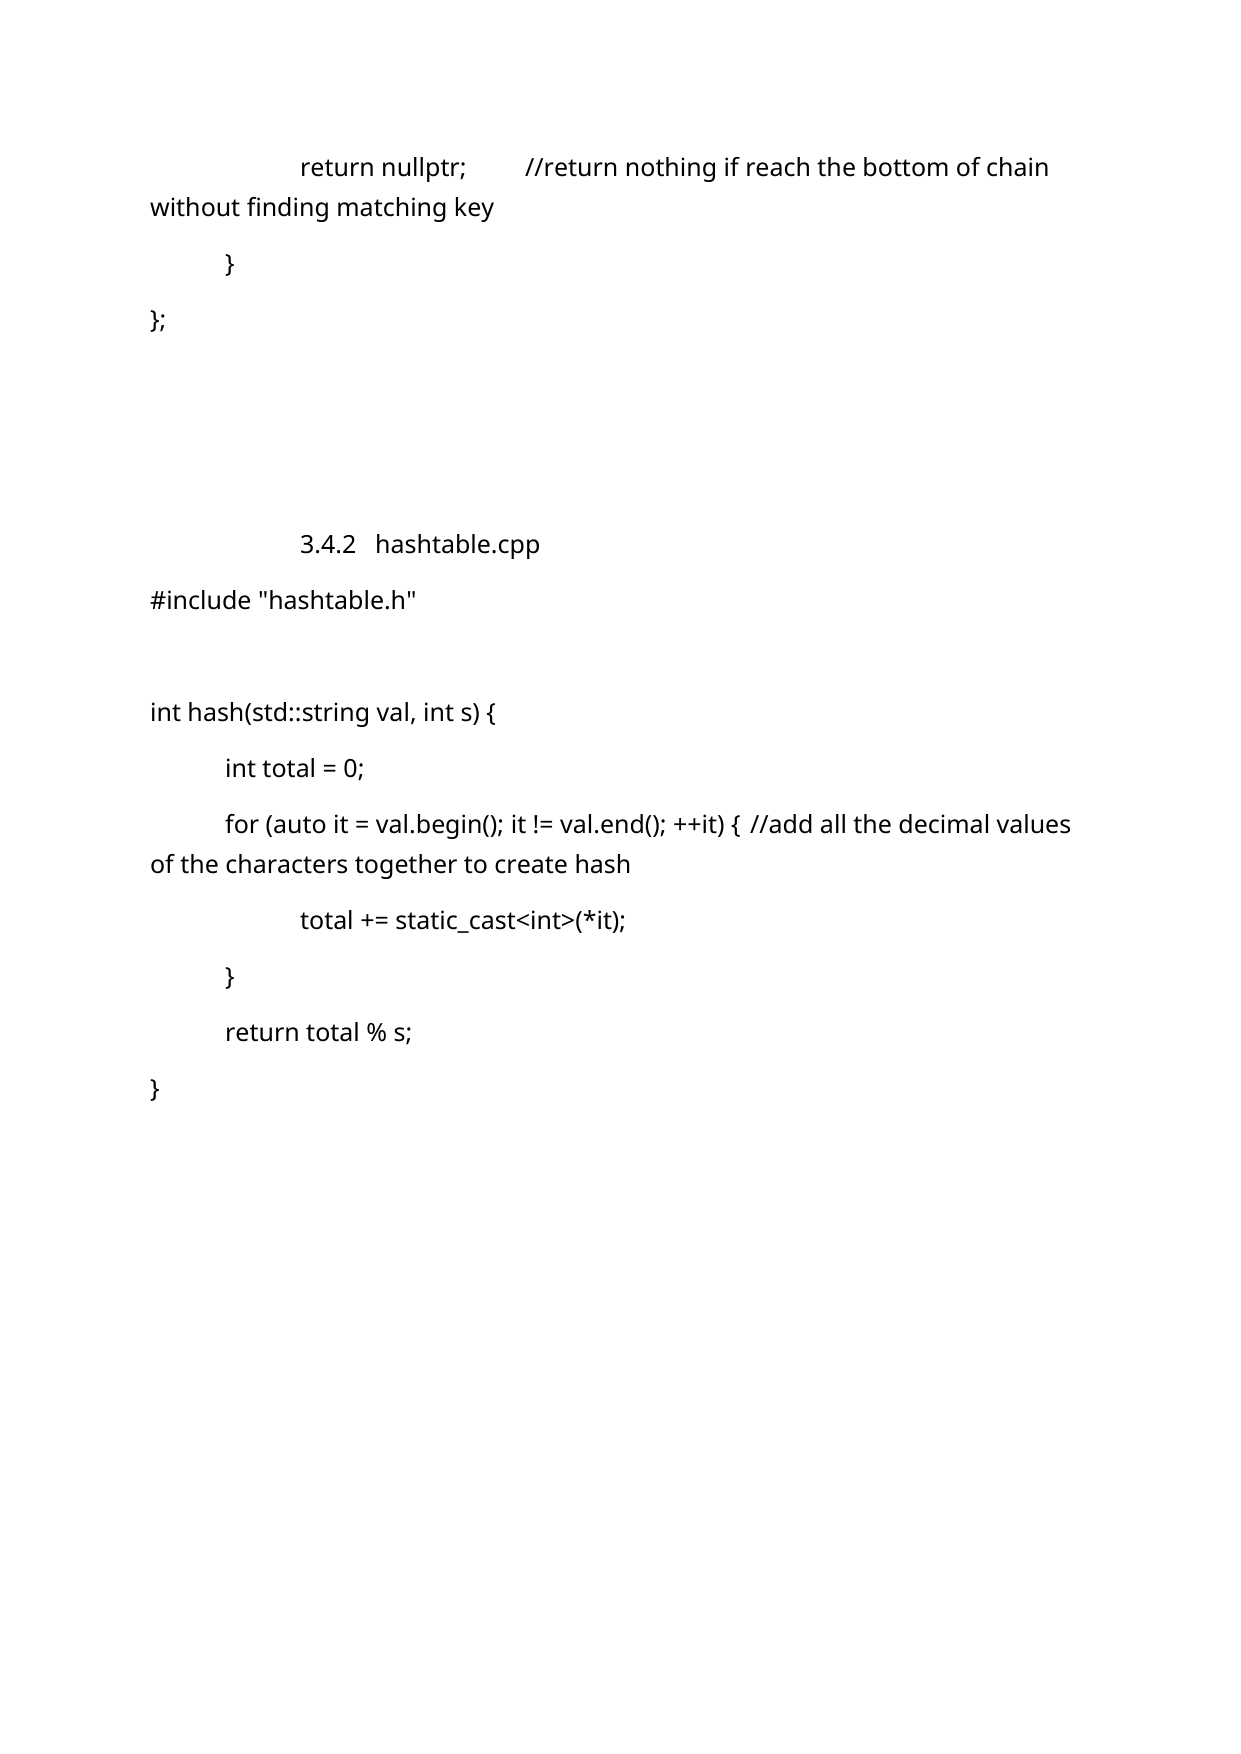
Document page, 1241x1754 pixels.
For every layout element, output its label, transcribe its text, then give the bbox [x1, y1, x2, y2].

text return total % s; [150, 1015, 1090, 1049]
text } [150, 246, 1090, 280]
text total += static_cast<int>(*it); [150, 903, 1090, 937]
text }; [150, 302, 1090, 336]
text return nullptr; //return nothing if reach the bottom of chain without finding matching key [150, 150, 1090, 223]
text 3.4.2 hashtable.cpp [150, 526, 1090, 560]
text for (auto it = val.begin(); it != val.end(); ++it) { //add all the decimal values of the characters together to create hash [150, 807, 1090, 881]
text } [150, 959, 1090, 993]
text int hash(std::string val, int s) { [150, 695, 1090, 729]
text #include "hashtable.h" [150, 582, 1090, 617]
text } [150, 1071, 1090, 1105]
text int total = 0; [150, 751, 1090, 785]
